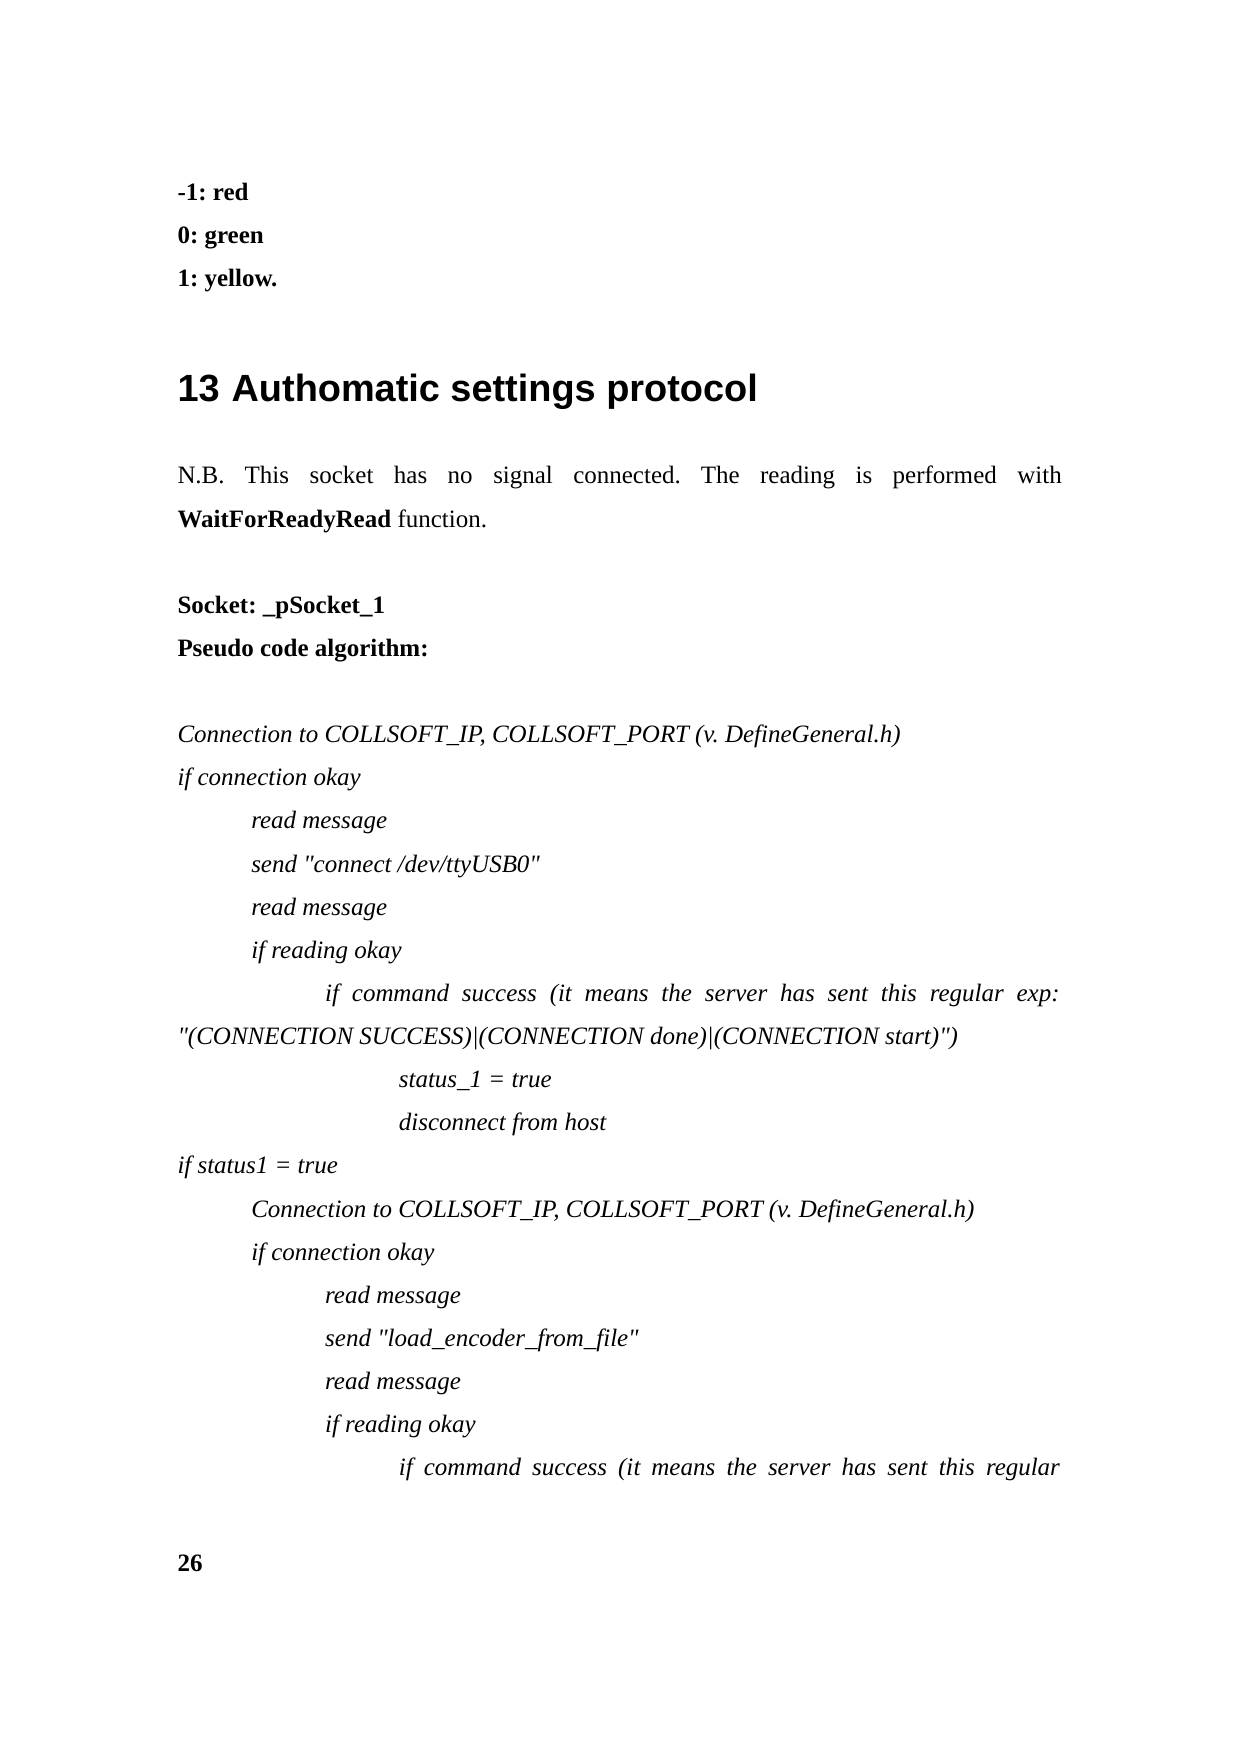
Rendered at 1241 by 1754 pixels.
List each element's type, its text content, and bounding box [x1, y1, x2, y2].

text Pseudo code algorithm: [177, 633, 1063, 662]
text read message [177, 806, 1063, 834]
text -1: red [177, 177, 1063, 206]
text if reading okay [177, 1409, 1063, 1438]
text send "connect /dev/ttyUSB0" [177, 849, 1063, 877]
text 0: green [177, 220, 1063, 249]
text if command success (it means the server has sent this regular [177, 1452, 1063, 1481]
text read message [177, 1366, 1063, 1395]
text status_1 = true [177, 1064, 1063, 1093]
text if status1 = true [177, 1151, 1063, 1179]
text Connection to COLLSOFT_IP, COLLSOFT_PORT (v. DefineGeneral.h) [177, 719, 1063, 748]
text 1: yellow. [177, 263, 1063, 292]
text Connection to COLLSOFT_IP, COLLSOFT_PORT (v. DefineGeneral.h) [177, 1194, 1063, 1222]
text disconnect from host [177, 1107, 1063, 1136]
text read message [177, 892, 1063, 921]
text read message [177, 1280, 1063, 1309]
subtitle Authomatic settings protocol [177, 366, 1063, 409]
text if connection okay [177, 1237, 1063, 1266]
text send "load_encoder_from_file" [177, 1323, 1063, 1352]
text if command success (it means the server has sent this regular exp: "(CONNECTION SUCCESS)|(CONNECTION done)|(CONNECTION start)") [177, 978, 1063, 1050]
text if connection okay [177, 762, 1063, 791]
text if reading okay [177, 935, 1063, 964]
text N.B. This socket has no signal connected. The reading is performed with WaitForReadyRead function. [177, 461, 1063, 532]
text Socket: _pSocket_1 [177, 590, 1063, 619]
